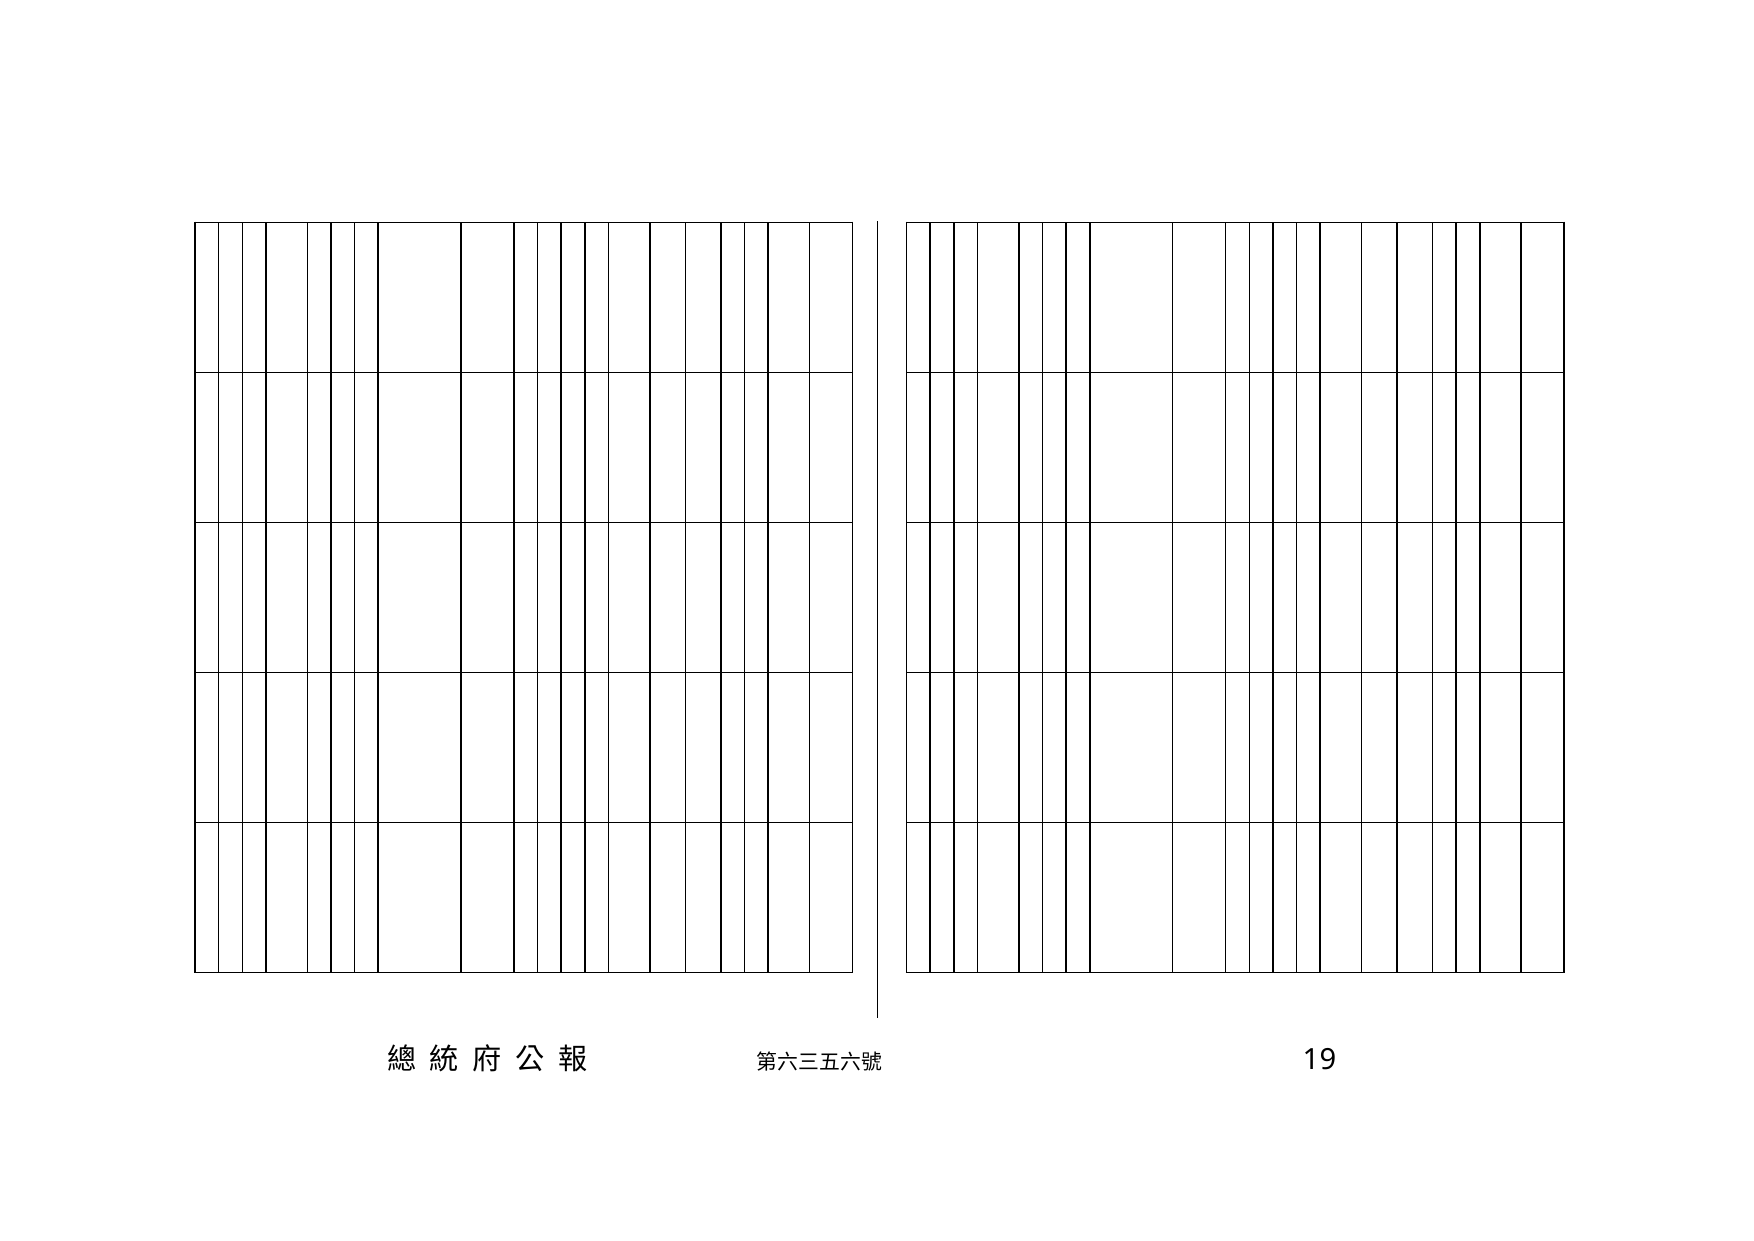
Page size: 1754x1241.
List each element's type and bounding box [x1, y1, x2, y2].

table_cell [722, 373, 744, 522]
table_cell [355, 823, 377, 972]
table_cell [1362, 373, 1396, 522]
table_cell [196, 223, 218, 372]
table_cell [745, 823, 767, 972]
table_cell [1362, 223, 1396, 372]
table_cell [243, 373, 265, 522]
table_cell [332, 223, 354, 372]
table_cell [722, 673, 744, 822]
table_cell [1226, 673, 1249, 822]
table_cell [1173, 373, 1225, 522]
table_cell [1362, 823, 1396, 972]
table_cell [308, 223, 330, 372]
table_cell [379, 373, 460, 522]
table_cell [1398, 823, 1432, 972]
table_cell [907, 673, 929, 822]
table_cell [955, 673, 977, 822]
table_cell [243, 823, 265, 972]
table_cell [1321, 523, 1361, 672]
table_cell [651, 673, 685, 822]
table_cell [562, 673, 584, 822]
table_cell [1173, 223, 1225, 372]
table_cell [769, 823, 809, 972]
table_cell [722, 823, 744, 972]
table_cell [1250, 223, 1272, 372]
table_cell [1297, 223, 1319, 372]
table_cell [332, 823, 354, 972]
table_cell [955, 523, 977, 672]
table_cell [907, 823, 929, 972]
table_cell [1020, 373, 1042, 522]
table_cell [538, 223, 560, 372]
table_cell [1457, 823, 1479, 972]
table_cell [745, 673, 767, 822]
table_cell [810, 373, 852, 522]
table_cell [686, 673, 720, 822]
table_cell [196, 373, 218, 522]
table_cell [332, 373, 354, 522]
table_cell [332, 673, 354, 822]
table_cell [686, 523, 720, 672]
table_cell [243, 523, 265, 672]
table_cell [1173, 823, 1225, 972]
table_cell [586, 823, 608, 972]
table_cell [219, 223, 242, 372]
table_cell [609, 373, 649, 522]
table_cell [609, 673, 649, 822]
table_cell [978, 823, 1018, 972]
table_cell [1457, 223, 1479, 372]
table_cell [267, 523, 307, 672]
table_cell [1481, 523, 1520, 672]
table_cell [515, 373, 537, 522]
table_cell [308, 673, 330, 822]
table_cell [769, 673, 809, 822]
table_cell [1043, 823, 1065, 972]
table_cell [243, 673, 265, 822]
table_cell [609, 523, 649, 672]
table_cell [1398, 223, 1432, 372]
table_cell [1226, 823, 1249, 972]
table_cell [745, 523, 767, 672]
table_cell [462, 523, 513, 672]
table_cell [1020, 673, 1042, 822]
table_cell [1433, 673, 1455, 822]
table_cell [586, 373, 608, 522]
table_cell [769, 373, 809, 522]
table_cell [1321, 673, 1361, 822]
table_cell [1398, 673, 1432, 822]
table_cell [462, 823, 513, 972]
table_cell [1067, 523, 1089, 672]
table_cell [1043, 373, 1065, 522]
table_cell [1297, 523, 1319, 672]
table_cell [196, 523, 218, 672]
table_cell [769, 523, 809, 672]
table_cell [907, 223, 929, 372]
table_cell [931, 373, 953, 522]
table_cell [1274, 673, 1296, 822]
table_cell [1067, 673, 1089, 822]
table_cell [1481, 823, 1520, 972]
table_cell [267, 223, 307, 372]
table_cell [562, 223, 584, 372]
table_cell [219, 373, 242, 522]
table_cell [586, 523, 608, 672]
table_cell [810, 523, 852, 672]
table_cell [1043, 673, 1065, 822]
table_cell [538, 373, 560, 522]
table_cell [1250, 523, 1272, 672]
table_cell [243, 223, 265, 372]
table_cell [538, 823, 560, 972]
table_cell [745, 373, 767, 522]
table_cell [1020, 823, 1042, 972]
table_cell [722, 523, 744, 672]
table_cell [1020, 523, 1042, 672]
table_cell [1522, 373, 1563, 522]
table_cell [515, 223, 537, 372]
table_cell [931, 223, 953, 372]
table_cell [1173, 523, 1225, 672]
table_cell [1091, 223, 1172, 372]
table_cell [1522, 223, 1563, 372]
table_cell [1522, 523, 1563, 672]
table_cell [1297, 823, 1319, 972]
table_cell [1091, 373, 1172, 522]
table_cell [651, 523, 685, 672]
table_cell [1067, 223, 1089, 372]
table_cell [562, 523, 584, 672]
table_cell [1321, 823, 1361, 972]
table_cell [308, 823, 330, 972]
table_cell [1522, 673, 1563, 822]
table_cell [586, 223, 608, 372]
table_cell [562, 823, 584, 972]
table_cell [1433, 373, 1455, 522]
table_cell [955, 223, 977, 372]
table_cell [462, 223, 513, 372]
table_cell [308, 523, 330, 672]
table_cell [651, 373, 685, 522]
table_cell [1274, 823, 1296, 972]
table_cell [609, 823, 649, 972]
table_cell [538, 673, 560, 822]
table_cell [1067, 823, 1089, 972]
table_cell [379, 823, 460, 972]
table_cell [562, 373, 584, 522]
table_cell [609, 223, 649, 372]
table_cell [1362, 523, 1396, 672]
table_cell [1091, 523, 1172, 672]
table_cell [978, 523, 1018, 672]
table_cell [1250, 673, 1272, 822]
table_cell [1274, 373, 1296, 522]
table_cell [1226, 373, 1249, 522]
table_cell [219, 673, 242, 822]
table_cell [722, 223, 744, 372]
table_cell [379, 673, 460, 822]
table_cell [1321, 223, 1361, 372]
table_cell [769, 223, 809, 372]
table_cell [1481, 373, 1520, 522]
table_cell [1091, 673, 1172, 822]
table_cell [1321, 373, 1361, 522]
table_cell [907, 523, 929, 672]
table_cell [196, 673, 218, 822]
table_cell [1362, 673, 1396, 822]
table_cell [379, 223, 460, 372]
table_cell [651, 823, 685, 972]
table_cell [1226, 523, 1249, 672]
table_cell [1433, 523, 1455, 672]
table_cell [462, 373, 513, 522]
table_cell [196, 823, 218, 972]
table_cell [355, 223, 377, 372]
table_cell [1091, 823, 1172, 972]
table_cell [462, 673, 513, 822]
table_cell [1481, 223, 1520, 372]
table_cell [1020, 223, 1042, 372]
table_cell [907, 373, 929, 522]
table_cell [355, 673, 377, 822]
table_cell [810, 673, 852, 822]
table_cell [355, 373, 377, 522]
table_cell [219, 523, 242, 672]
table_cell [1433, 823, 1455, 972]
table_cell [355, 523, 377, 672]
table_cell [1250, 823, 1272, 972]
table_cell [515, 523, 537, 672]
table_cell [1457, 523, 1479, 672]
table_cell [978, 223, 1018, 372]
table_cell [1481, 673, 1520, 822]
table_cell [1043, 223, 1065, 372]
table_cell [538, 523, 560, 672]
table_cell [810, 223, 852, 372]
table_cell [515, 823, 537, 972]
table_cell [745, 223, 767, 372]
table_cell [515, 673, 537, 822]
table_cell [686, 823, 720, 972]
table_cell [1398, 373, 1432, 522]
table_cell [267, 373, 307, 522]
table_cell [1274, 523, 1296, 672]
table_cell [308, 373, 330, 522]
table_cell [1274, 223, 1296, 372]
table_cell [931, 823, 953, 972]
table_cell [1250, 373, 1272, 522]
table_cell [1043, 523, 1065, 672]
table_cell [651, 223, 685, 372]
table_cell [978, 673, 1018, 822]
table_cell [586, 673, 608, 822]
table_cell [332, 523, 354, 672]
table_cell [686, 223, 720, 372]
table_cell [1067, 373, 1089, 522]
table_cell [1173, 673, 1225, 822]
table_cell [219, 823, 242, 972]
table_cell [1522, 823, 1563, 972]
table_cell [1226, 223, 1249, 372]
table_cell [810, 823, 852, 972]
table_cell [931, 673, 953, 822]
table_cell [955, 823, 977, 972]
table_cell [1457, 673, 1479, 822]
table_cell [955, 373, 977, 522]
table_cell [978, 373, 1018, 522]
table_cell [1457, 373, 1479, 522]
table_cell [267, 823, 307, 972]
table_cell [931, 523, 953, 672]
table_cell [1297, 373, 1319, 522]
table_cell [686, 373, 720, 522]
table_cell [379, 523, 460, 672]
table_cell [1398, 523, 1432, 672]
table_cell [1297, 673, 1319, 822]
table_cell [267, 673, 307, 822]
table_cell [1433, 223, 1455, 372]
